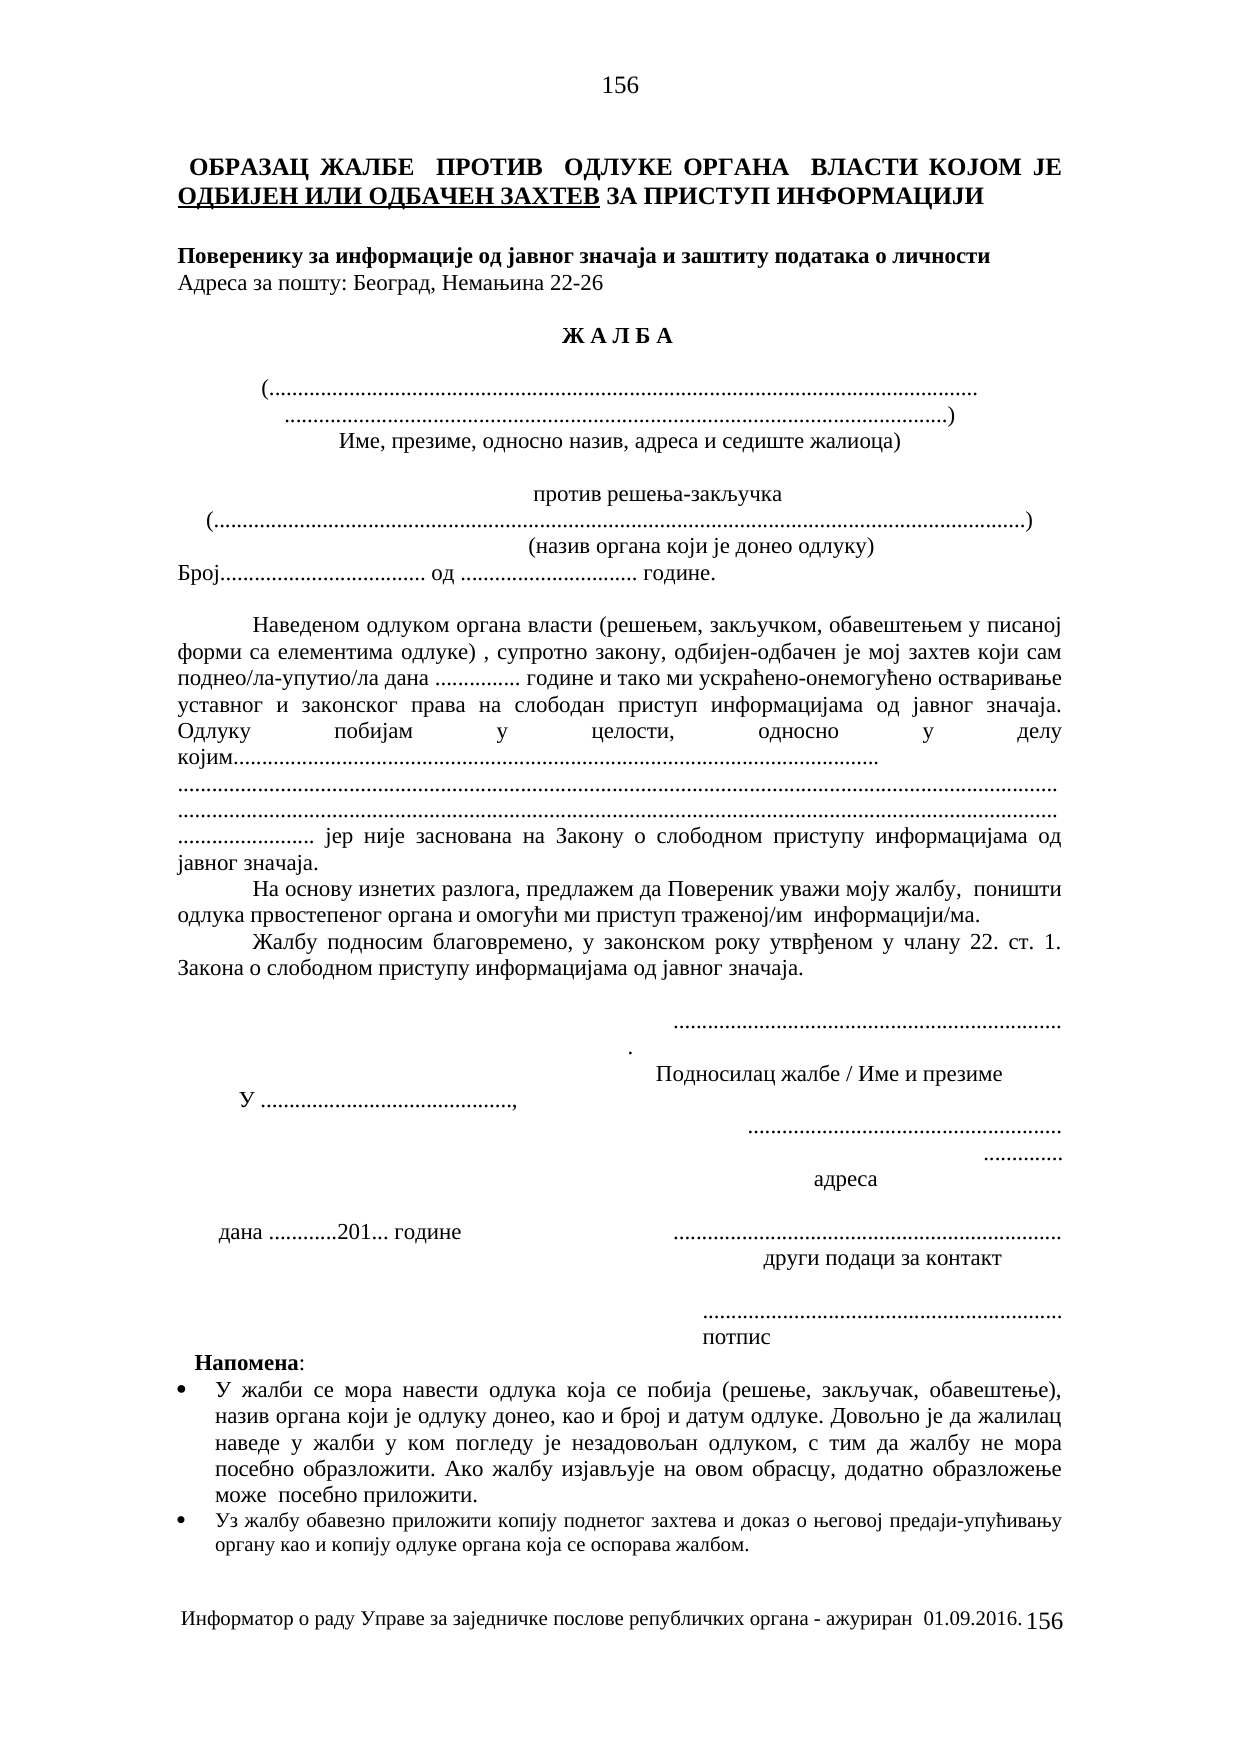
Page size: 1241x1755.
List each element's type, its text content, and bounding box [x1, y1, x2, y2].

text ............................................................... потпис [702, 1297, 1063, 1349]
text Поверенику за информације од јавног значаја и заштиту података о личности [177, 243, 1063, 269]
text ............................................................................................................................................................................................................................................................................................................................................ јер није заснована на Закону о слободном приступу информацијама од јавног значаја. [177, 770, 1063, 875]
text Име, презиме, односно назив, адреса и седиште жалиоца) [177, 427, 1063, 453]
text други подаци за контакт [702, 1244, 1063, 1270]
text (назив органа који је донео одлуку) [177, 532, 1063, 559]
text дана ............201... године .................................................................... [177, 1218, 1063, 1244]
subtitle ОБРАЗАЦ ЖАЛБЕ ПРОТИВ ОДЛУКЕ ОРГАНА ВЛАСТИ КОЈОМ ЈЕ ОДБИЈЕН ИЛИ ОДБАЧЕН ЗАХТЕВ ЗА ПРИСТУП ИНФОРМАЦИЈИ [177, 148, 1063, 210]
text Напомена: [177, 1349, 1063, 1376]
text Број.................................... од ............................... године. [177, 559, 1063, 585]
text Подносилац жалбе / Име и презиме [627, 1059, 1063, 1086]
text ..................................................................... [627, 1007, 1063, 1059]
text Ж А Л Б А [177, 322, 1063, 348]
text Адреса за пошту: Београд, Немањина 22-26 [177, 269, 1063, 295]
text ....................................................................................................................) [177, 401, 1063, 427]
text Наведеном одлуком органа власти (решењем, закључком, обавештењем у писаној форми са елементима одлуке) , супротно закону, одбијен-одбачен је мој захтев који сам поднео/ла-упутио/ла дана ............... године и тако ми ускраћено-онемогућено остваривање уставног и законског права на слободан приступ информацијама од јавног значаја. Oдлуку побијам у целости, односно у делу којим................................................................................................................. [177, 612, 1063, 770]
list Уз жалбу обавезно приложити копију поднетог захтева и доказ о његовој предаји-упућивању органу као и копију одлуке органа која се оспорава жалбом. [177, 1508, 1063, 1556]
text против решења-закључка (..............................................................................................................................................) [177, 480, 1063, 532]
text На основу изнетих разлога, предлажем да Повереник уважи моју жалбу, поништи одлука првостепеног органа и омогући ми приступ траженој/им информацији/ма. [177, 875, 1063, 928]
text Жалбу подносим благовремено, у законском року утврђеном у члану 22. ст. 1. Закона о слободном приступу информацијама од јавног значаја. [177, 928, 1063, 981]
text (............................................................................................................................ [177, 374, 1063, 401]
text У ............................................, ..................................................................... [177, 1086, 1063, 1165]
text адреса [177, 1165, 1063, 1191]
list У жалби се мора навести одлука која се побија (решење, закључак, обавештење), назив органа који је одлуку донео, као и број и датум одлуке. Довољно је да жалилац наведе у жалби у ком погледу је незадовољан одлуком, с тим да жалбу не мора посебно образложити. Ако жалбу изјављује на овом обрасцу, додатно образложење може посебно приложити. [177, 1376, 1063, 1508]
